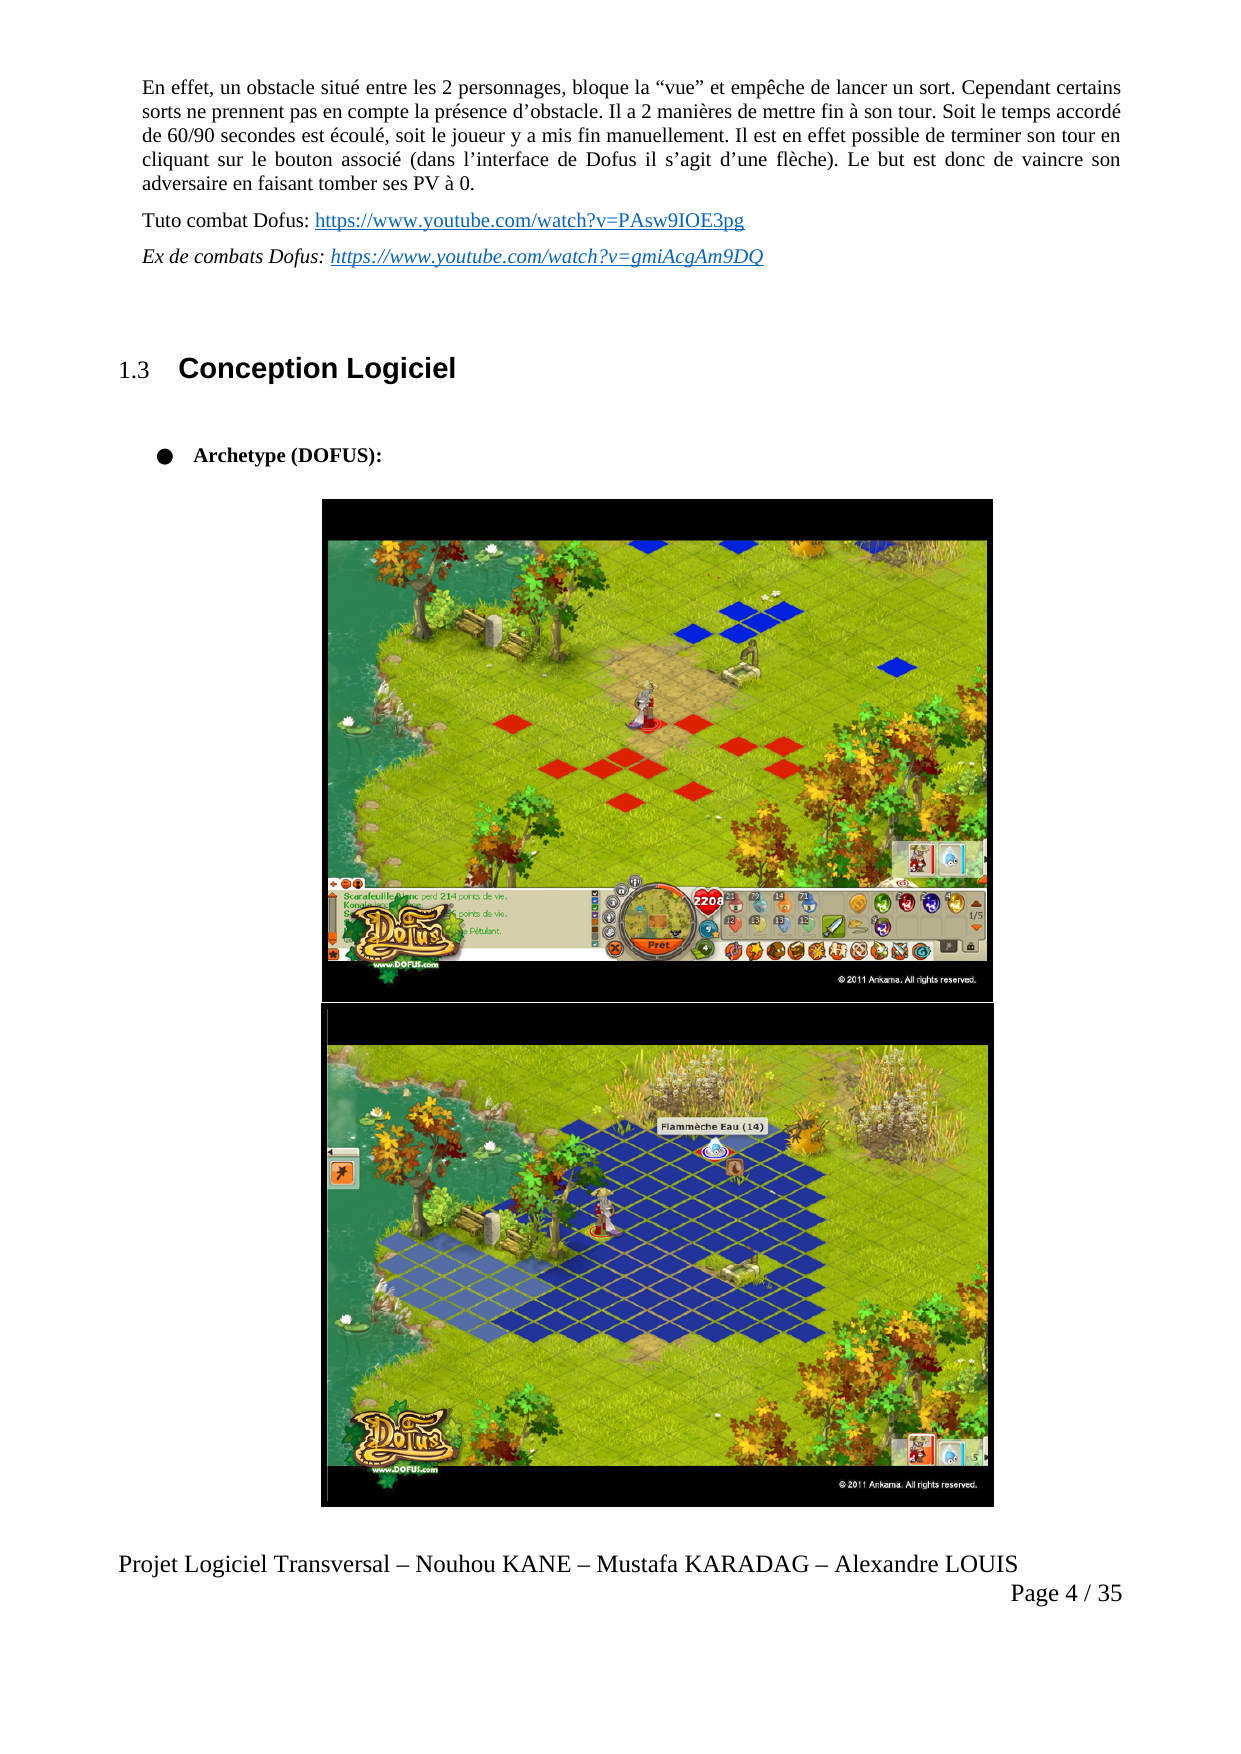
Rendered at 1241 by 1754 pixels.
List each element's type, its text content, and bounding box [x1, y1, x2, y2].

list Conception Logiciel [118, 351, 1122, 384]
text Ex de combats Dofus: https://www.youtube.com/watch?v=gmiAcgAm9DQ [142, 244, 1122, 268]
text En effet, un obstacle situé entre les 2 personnages, bloque la “vue” et empêche de lancer un sort. Cependant certains sorts ne prennent pas en compte la présence d’obstacle. Il a 2 manières de mettre fin à son tour. Soit le temps accordé de 60/90 secondes est écoulé, soit le joueur y a mis fin manuellement. Il est en effet possible de terminer son tour en cliquant sur le bouton associé (dans l’interface de Dofus il s’agit d’une flèche). Le but est donc de vaincre son adversaire en faisant tomber ses PV à 0. [142, 75, 1122, 195]
text Tuto combat Dofus: https://www.youtube.com/watch?v=PAsw9IOE3pg [142, 208, 1122, 232]
list Archetype (DOFUS): [156, 432, 1122, 475]
